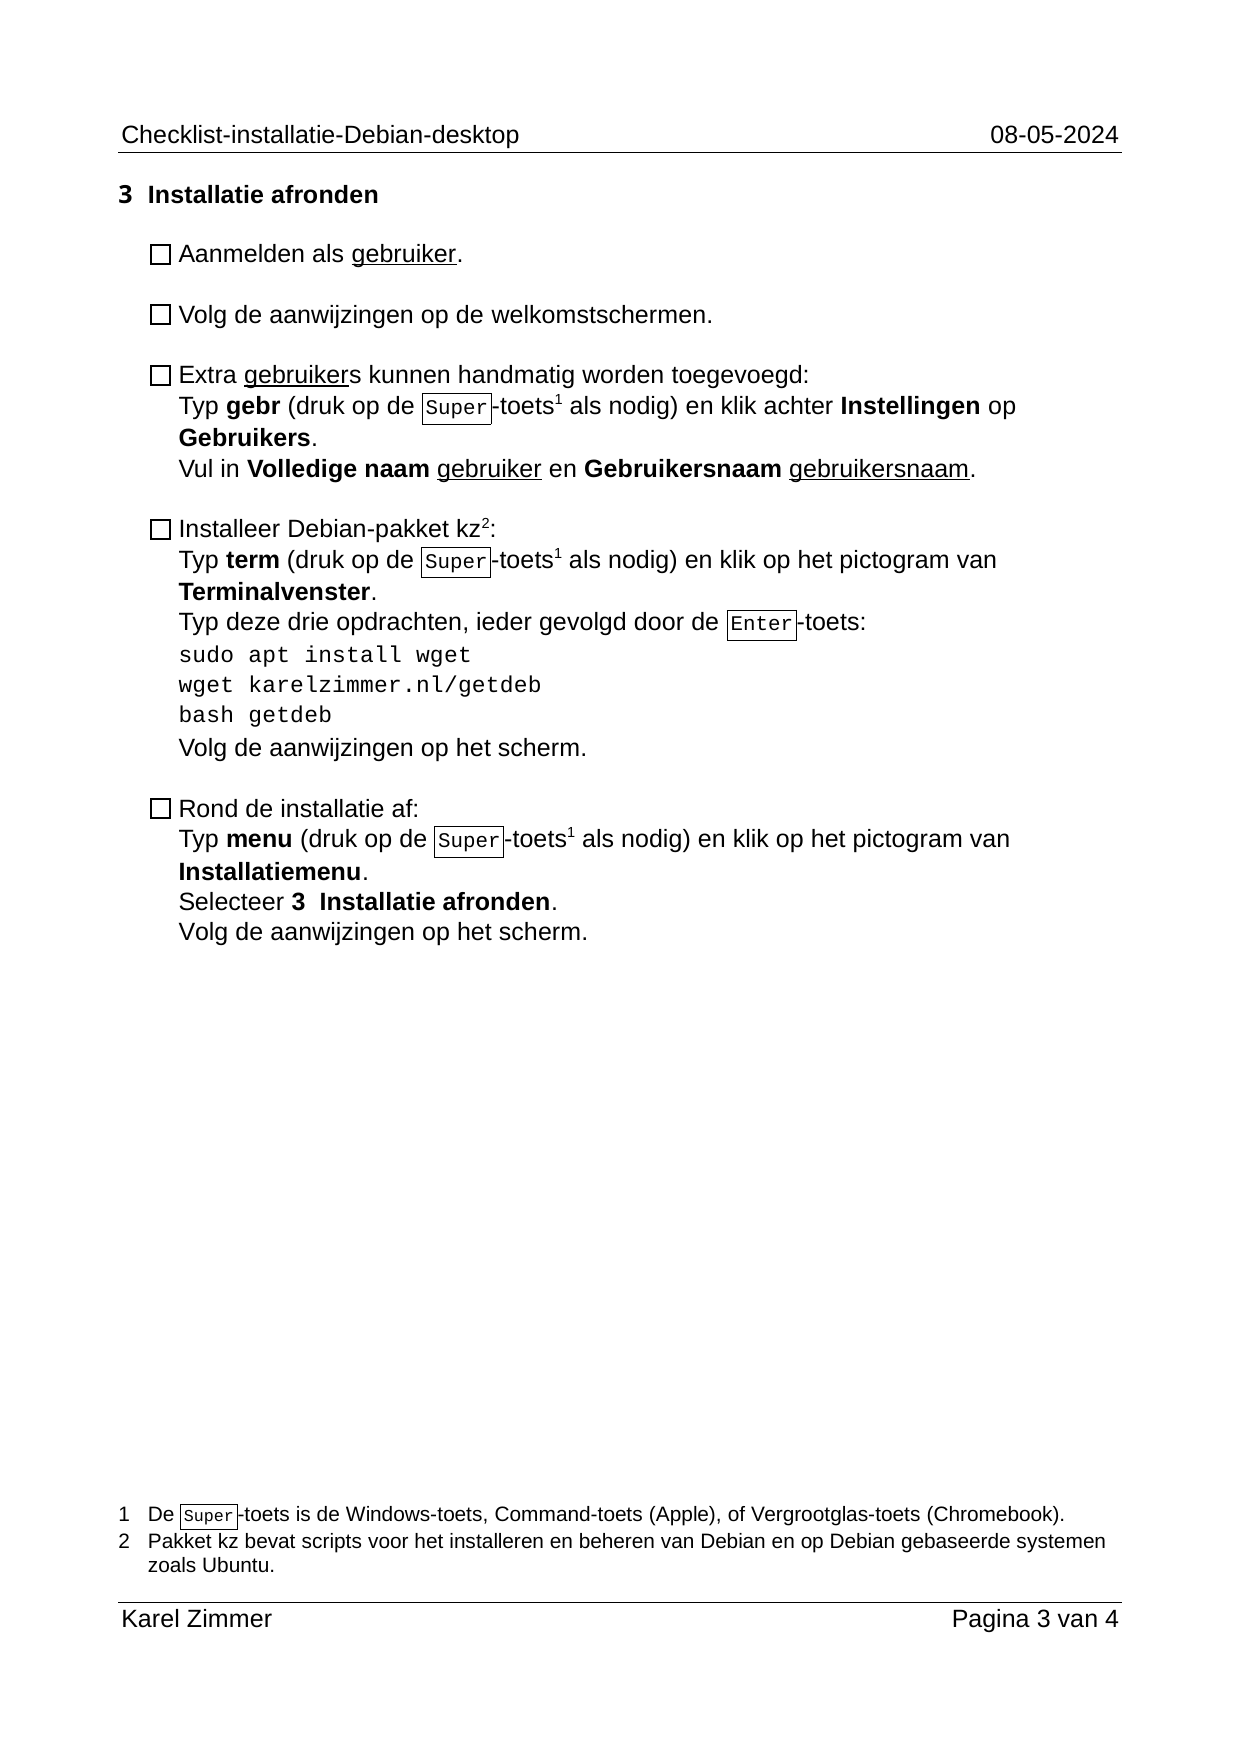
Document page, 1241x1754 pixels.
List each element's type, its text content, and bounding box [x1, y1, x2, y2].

table_cell [118, 300, 142, 330]
table_header [142, 239, 177, 269]
table_header Aanmelden als gebruiker. [177, 239, 1122, 269]
table_cell Rond de installatie af: [177, 794, 1122, 824]
table_cell [142, 607, 177, 642]
table_cell [118, 330, 142, 360]
table_cell [118, 514, 142, 544]
table_cell Typ term (druk op de Super-toets1 als nodig) en klik op het pictogram van Terminalvenster. [177, 544, 1122, 607]
table_cell Selecteer 3 Installatie afronden. [177, 887, 1122, 917]
table_cell [118, 824, 142, 887]
table_cell Vul in Volledige naam gebruiker en Gebruikersnaam gebruikersnaam. [177, 454, 1122, 484]
table_cell [142, 330, 177, 360]
table_cell [142, 391, 177, 453]
table_cell [118, 672, 142, 703]
table_cell [177, 269, 1122, 300]
table_cell [142, 887, 177, 917]
table_cell Volg de aanwijzingen op het scherm. [177, 733, 1122, 763]
table_cell [118, 733, 142, 763]
table_cell Volg de aanwijzingen op de welkomstschermen. [177, 300, 1122, 330]
table_cell [118, 484, 142, 514]
table_cell [142, 733, 177, 763]
table_cell [142, 300, 177, 330]
table_cell [118, 917, 142, 947]
table_cell [118, 794, 142, 824]
table_cell [118, 544, 142, 607]
table_cell Typ deze drie opdrachten, ieder gevolgd door de Enter-toets: [177, 607, 1122, 642]
table_cell [142, 360, 177, 391]
table_cell [118, 269, 142, 300]
table_cell [118, 391, 142, 453]
table_cell Extra gebruikers kunnen handmatig worden toegevoegd: [177, 360, 1122, 391]
table_cell [118, 763, 142, 793]
table_cell [177, 330, 1122, 360]
table_cell wget karelzimmer.nl/getdeb [177, 672, 1122, 703]
table_cell [142, 454, 177, 484]
table_cell [142, 824, 177, 887]
list Installatie afronden [118, 177, 1122, 211]
table_cell [118, 887, 142, 917]
table_cell [142, 514, 177, 544]
table_cell sudo apt install wget [177, 642, 1122, 672]
table_cell Typ gebr (druk op de Super-toets als nodig) en klik achter Instellingen op Gebruikers. [177, 391, 1122, 453]
table_cell [118, 454, 142, 484]
table_cell [118, 607, 142, 642]
table_cell bash getdeb [177, 703, 1122, 733]
table_cell Installeer Debian-pakket kz: [177, 514, 1122, 544]
table_cell [142, 269, 177, 300]
table_cell Typ menu (druk op de Super-toets1 als nodig) en klik op het pictogram van Installatiemenu. [177, 824, 1122, 887]
table_cell [142, 484, 177, 514]
table_cell [118, 642, 142, 672]
table_cell [142, 794, 177, 824]
table_cell [177, 763, 1122, 793]
table_cell [142, 672, 177, 703]
table_cell [142, 763, 177, 793]
table_cell [142, 544, 177, 607]
table_cell [142, 642, 177, 672]
table_cell [177, 484, 1122, 514]
table_cell [142, 703, 177, 733]
table_cell Volg de aanwijzingen op het scherm. [177, 917, 1122, 947]
table_cell [118, 360, 142, 391]
table_cell [118, 703, 142, 733]
table_header [118, 239, 142, 269]
table_cell [142, 917, 177, 947]
